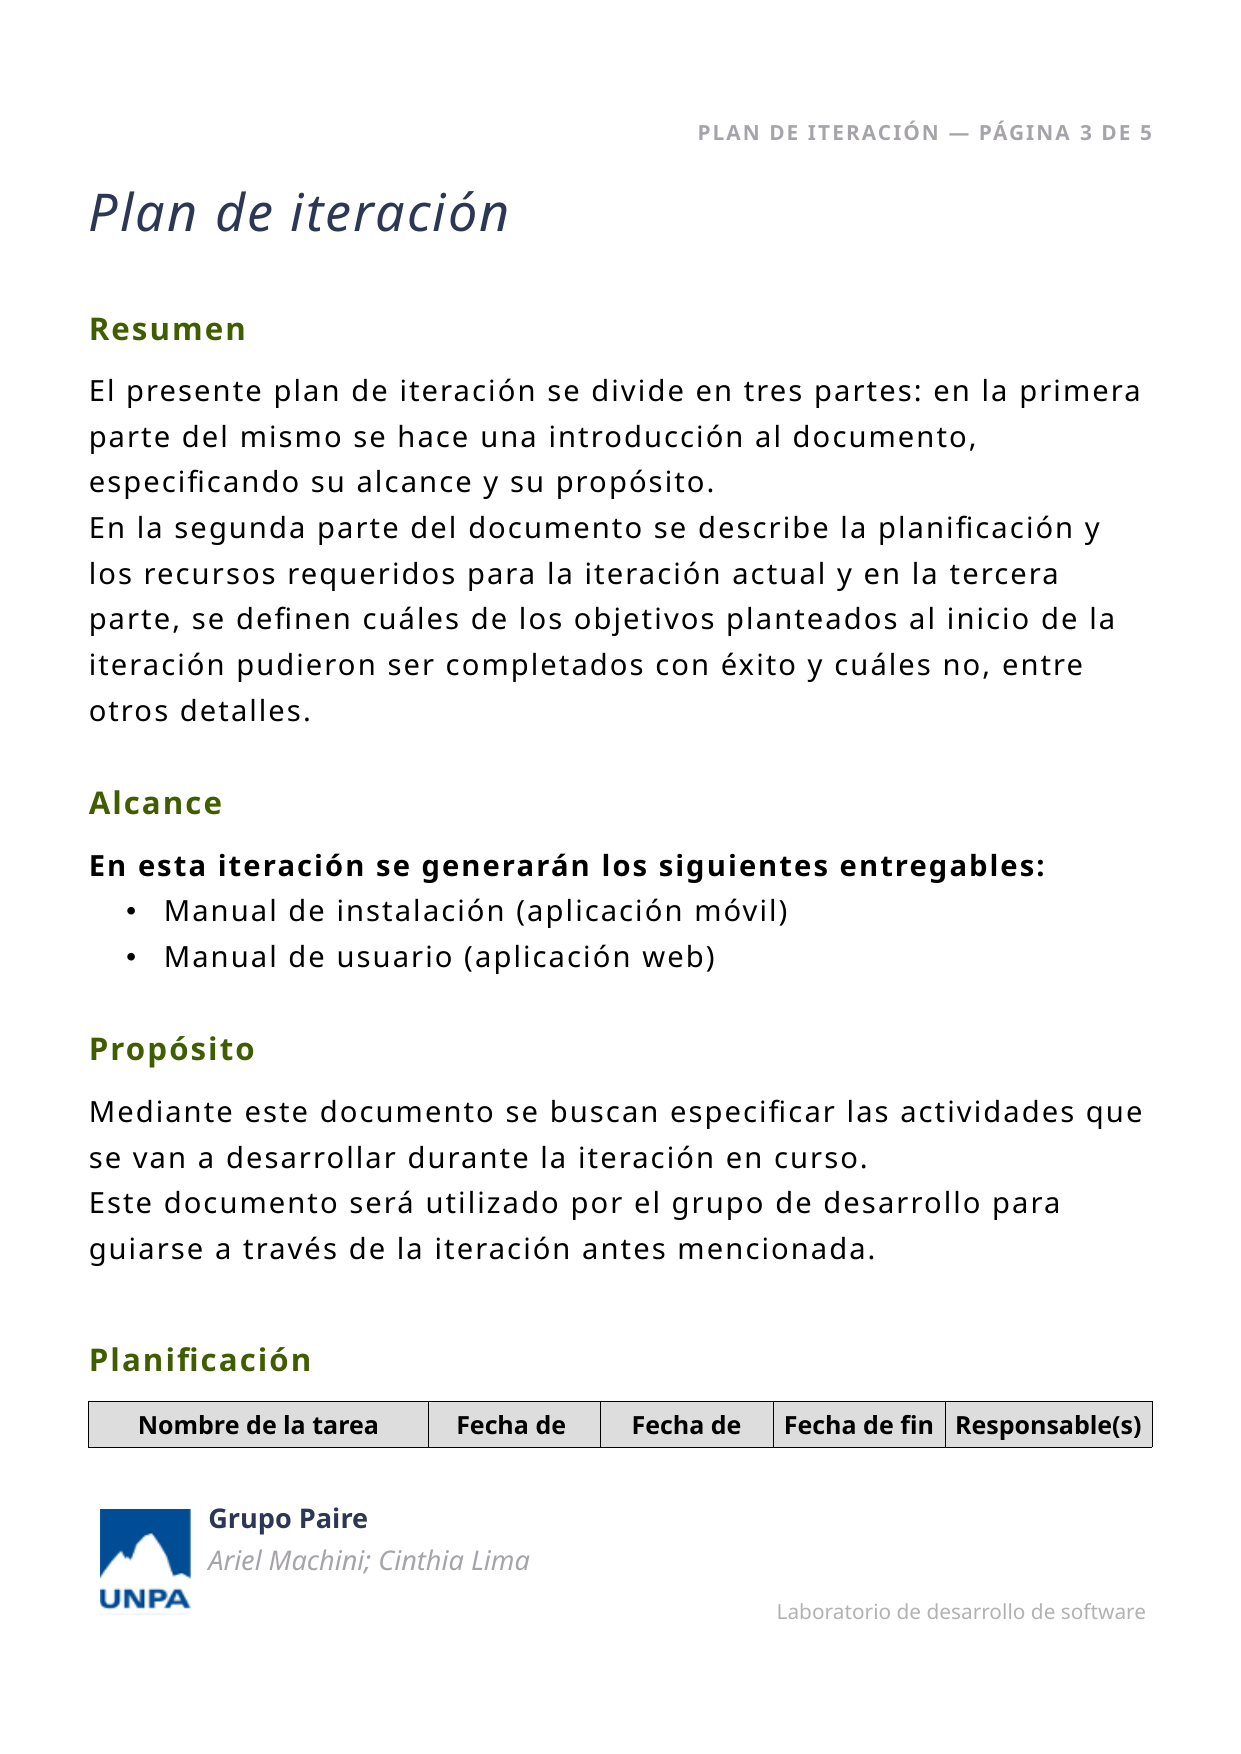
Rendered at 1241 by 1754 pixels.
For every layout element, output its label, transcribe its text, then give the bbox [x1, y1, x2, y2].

text El presente plan de iteración se divide en tres partes: en la primera parte del mismo se hace una introducción al documento, especificando su alcance y su propósito. [88, 370, 1152, 501]
text Plan de iteración [88, 176, 1152, 247]
table_header Nombre de la tarea [89, 1402, 428, 1447]
list Manual de instalación (aplicación móvil) [126, 891, 1152, 930]
text Planificación [88, 1338, 1152, 1380]
table_header Fecha de [601, 1402, 773, 1447]
text Alcance [88, 781, 1152, 824]
text En esta iteración se generarán los siguientes entregables: [88, 845, 1152, 884]
table_header Fecha de fin [774, 1402, 945, 1447]
text Propósito [88, 1027, 1152, 1070]
text Este documento será utilizado por el grupo de desarrollo para guiarse a través de la iteración antes mencionada. [88, 1182, 1152, 1268]
table_header Responsable(s) [946, 1402, 1152, 1447]
table_header Fecha de [429, 1402, 600, 1447]
list Manual de usuario (aplicación web) [126, 936, 1152, 976]
picture [100, 1509, 191, 1615]
text Resumen [88, 307, 1152, 349]
text En la segunda parte del documento se describe la planificación y los recursos requeridos para la iteración actual y en la tercera parte, se definen cuáles de los objetivos planteados al inicio de la iteración pudieron ser completados con éxito y cuáles no, entre otros detalles. [88, 507, 1152, 729]
text Mediante este documento se buscan especificar las actividades que se van a desarrollar durante la iteración en curso. [88, 1091, 1152, 1177]
